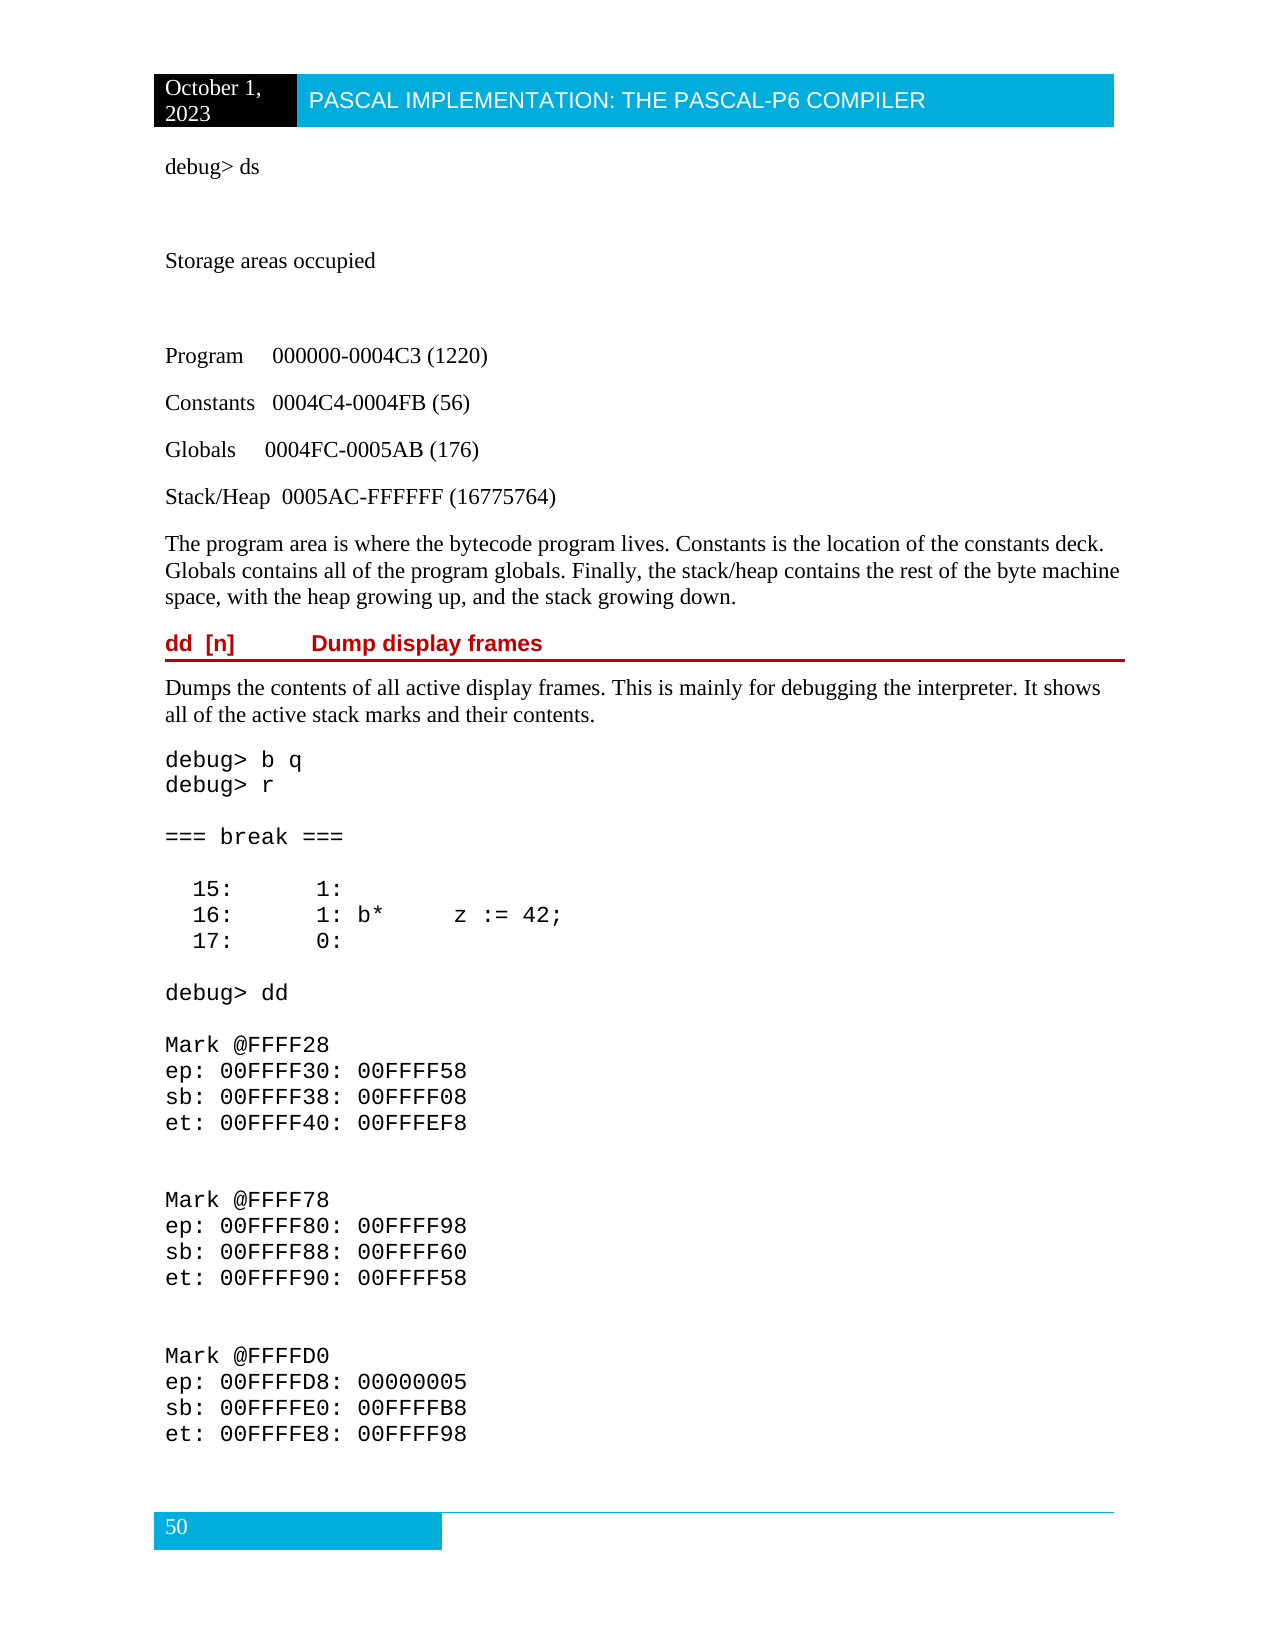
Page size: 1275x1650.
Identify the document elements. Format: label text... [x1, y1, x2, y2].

text 15: 1: [165, 878, 1125, 903]
text Globals 0004FC-0005AB (176) [165, 436, 1125, 462]
text Mark @FFFF28 [165, 1033, 1125, 1059]
text Program 000000-0004C3 (1220) [165, 342, 1125, 368]
text ep: 00FFFFD8: 00000005 [165, 1370, 1125, 1396]
text === break === [165, 826, 1125, 852]
text Constants 0004C4-0004FB (56) [165, 389, 1125, 415]
text ep: 00FFFF80: 00FFFF98 [165, 1215, 1125, 1241]
text Mark @FFFF78 [165, 1189, 1125, 1215]
text Storage areas occupied [165, 247, 1125, 274]
text et: 00FFFF40: 00FFFEF8 [165, 1111, 1125, 1137]
text sb: 00FFFF38: 00FFFF08 [165, 1085, 1125, 1111]
text Mark @FFFFD0 [165, 1344, 1125, 1370]
text 17: 0: [165, 929, 1125, 955]
text debug> dd [165, 981, 1125, 1007]
text debug> ds [165, 153, 1125, 179]
text The program area is where the bytecode program lives. Constants is the location of the constants deck. Globals contains all of the program globals. Finally, the stack/heap contains the rest of the byte machine space, with the heap growing up, and the stack growing down. [165, 530, 1125, 609]
subtitle dd [n] Dump display frames [165, 630, 1125, 659]
text debug> b q [165, 748, 1125, 774]
text et: 00FFFF90: 00FFFF58 [165, 1267, 1125, 1293]
text debug> r [165, 774, 1125, 800]
text et: 00FFFFE8: 00FFFF98 [165, 1422, 1125, 1448]
text Stack/Heap 0005AC-FFFFFF (16775764) [165, 483, 1125, 509]
text 16: 1: b* z := 42; [165, 903, 1125, 929]
text sb: 00FFFF88: 00FFFF60 [165, 1241, 1125, 1267]
text sb: 00FFFFE0: 00FFFFB8 [165, 1396, 1125, 1422]
text ep: 00FFFF30: 00FFFF58 [165, 1059, 1125, 1085]
text Dumps the contents of all active display frames. This is mainly for debugging the interpreter. It shows all of the active stack marks and their contents. [165, 674, 1125, 727]
